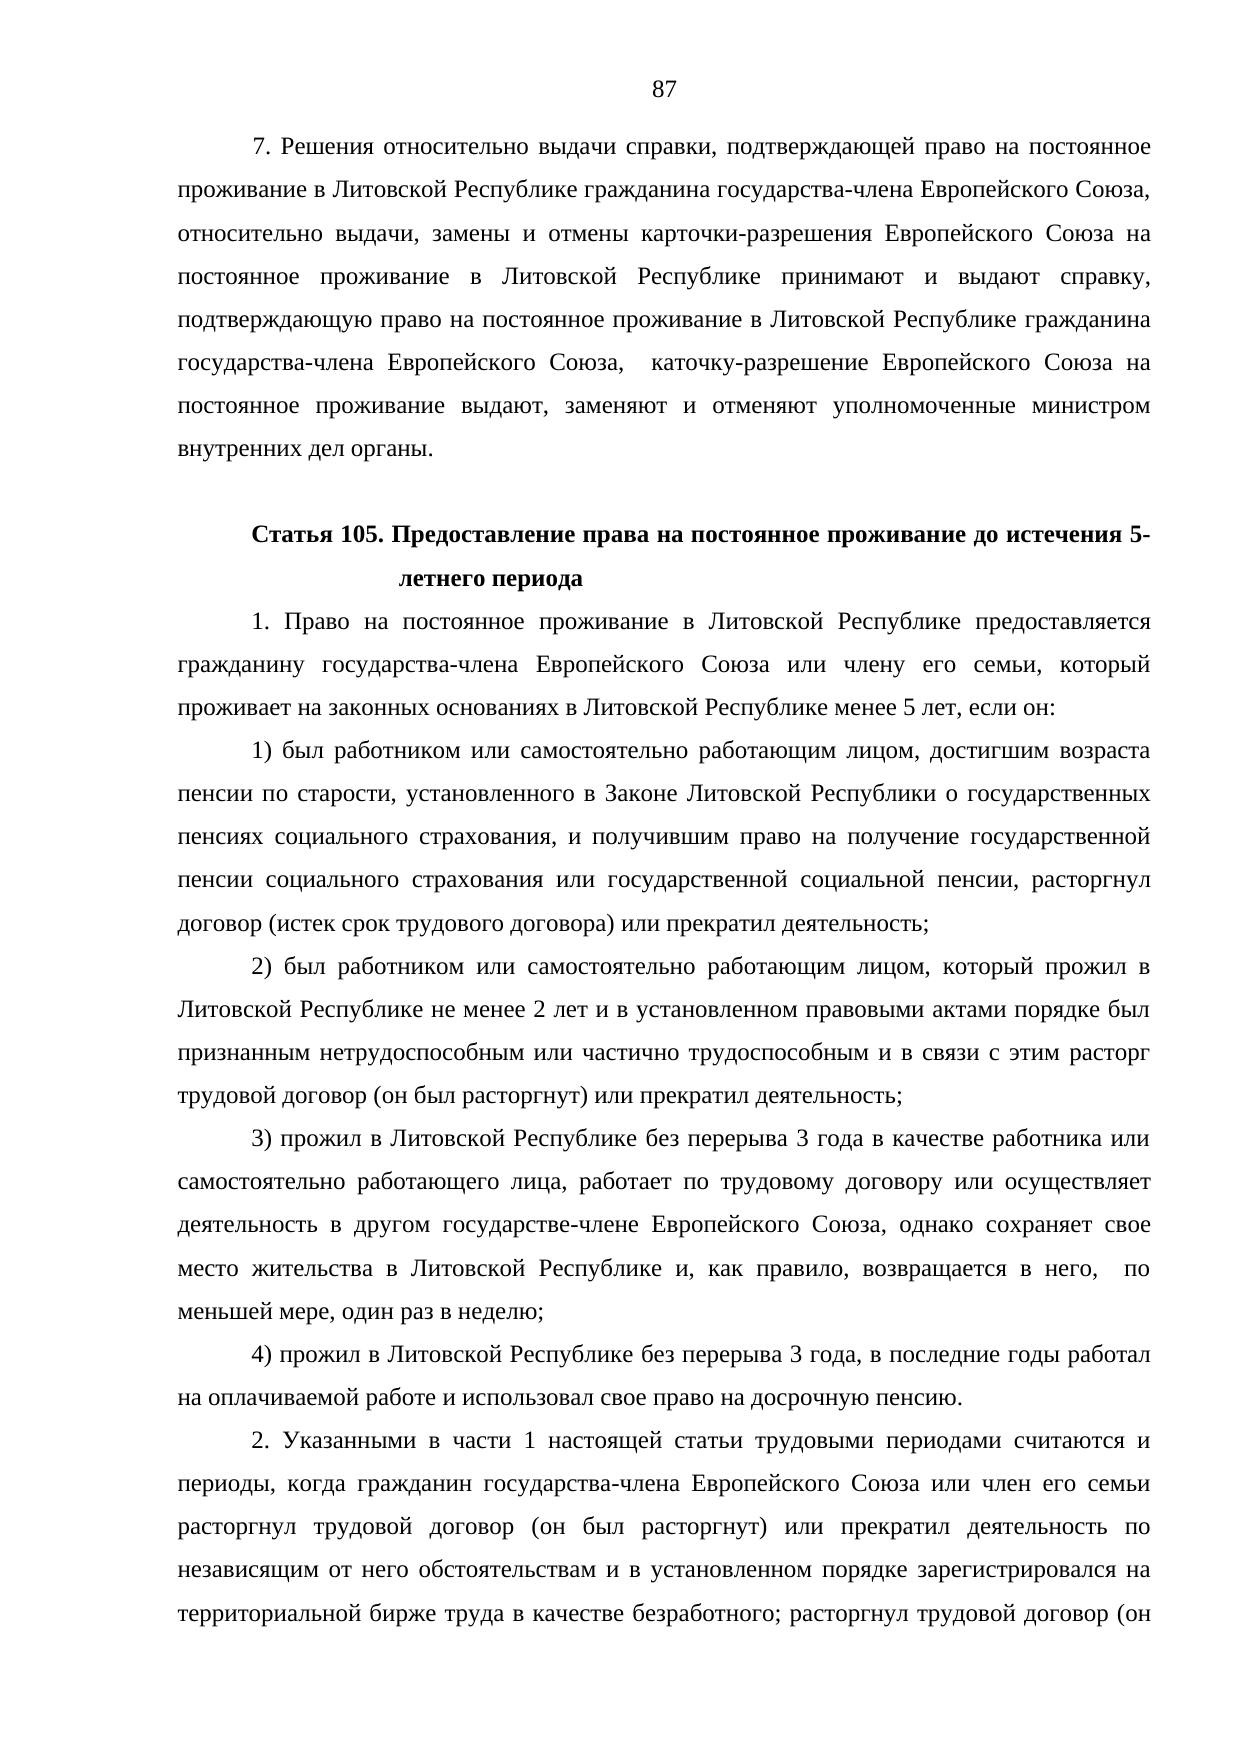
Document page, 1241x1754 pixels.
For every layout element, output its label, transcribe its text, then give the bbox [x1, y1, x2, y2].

text 1) был работником или самостоятельно работающим лицом, достигшим возраста пенсии по старости, установленного в Законе Литовской Республики о государственных пенсиях социального страхования, и получившим право на получение государственной пенсии социального страхования или государственной социальной пенсии, расторгнул договор (истек срок трудового договора) или прекратил деятельность; [177, 735, 1152, 936]
text 2) был работником или самостоятельно работающим лицом, который прожил в Литовской Республике не менее 2 лет и в установленном правовыми актами порядке был признанным нетрудоспособным или частично трудоспособным и в связи с этим расторг трудовой договор (он был расторгнут) или прекратил деятельность; [177, 951, 1152, 1109]
text 2. Указанными в части 1 настоящей статьи трудовыми периодами считаются и периоды, когда гражданин государства-члена Европейского Союза или член его семьи расторгнул трудовой договор (он был расторгнут) или прекратил деятельность по независящим от него обстоятельствам и в установленном порядке зарегистрировался на территориальной бирже труда в качестве безработного; расторгнул трудовой договор (он [177, 1425, 1152, 1626]
text 1. Право на постоянное проживание в Литовской Республике предоставляется гражданину государства-члена Европейского Союза или члену его семьи, который проживает на законных основаниях в Литовской Республике менее 5 лет, если он: [177, 606, 1152, 721]
text 3) прожил в Литовской Республике без перерыва 3 года в качестве работника или самостоятельно работающего лица, работает по трудовому договору или осуществляет деятельность в другом государстве-члене Европейского Союза, однако сохраняет свое место жительства в Литовской Республике и, как правило, возвращается в него, по меньшей мере, один раз в неделю; [177, 1123, 1152, 1324]
text 4) прожил в Литовской Республике без перерыва 3 года, в последние годы работал на оплачиваемой работе и использовал свое право на досрочную пенсию. [177, 1339, 1152, 1411]
text 7. Решения относительно выдачи справки, подтверждающей право на постоянное проживание в Литовской Республике гражданина государства-члена Европейского Союза, относительно выдачи, замены и отмены карточки-разрешения Европейского Союза на постоянное проживание в Литовской Республике принимают и выдают справку, подтверждающую право на постоянное проживание в Литовской Республике гражданина государства-члена Европейского Союза, каточку-разрешение Европейского Союза на постоянное проживание выдают, заменяют и отменяют уполномоченные министром внутренних дел органы. [177, 131, 1152, 462]
text Статья 105. Предоставление права на постоянное проживание до истечения 5-летнего периода [251, 519, 1152, 591]
